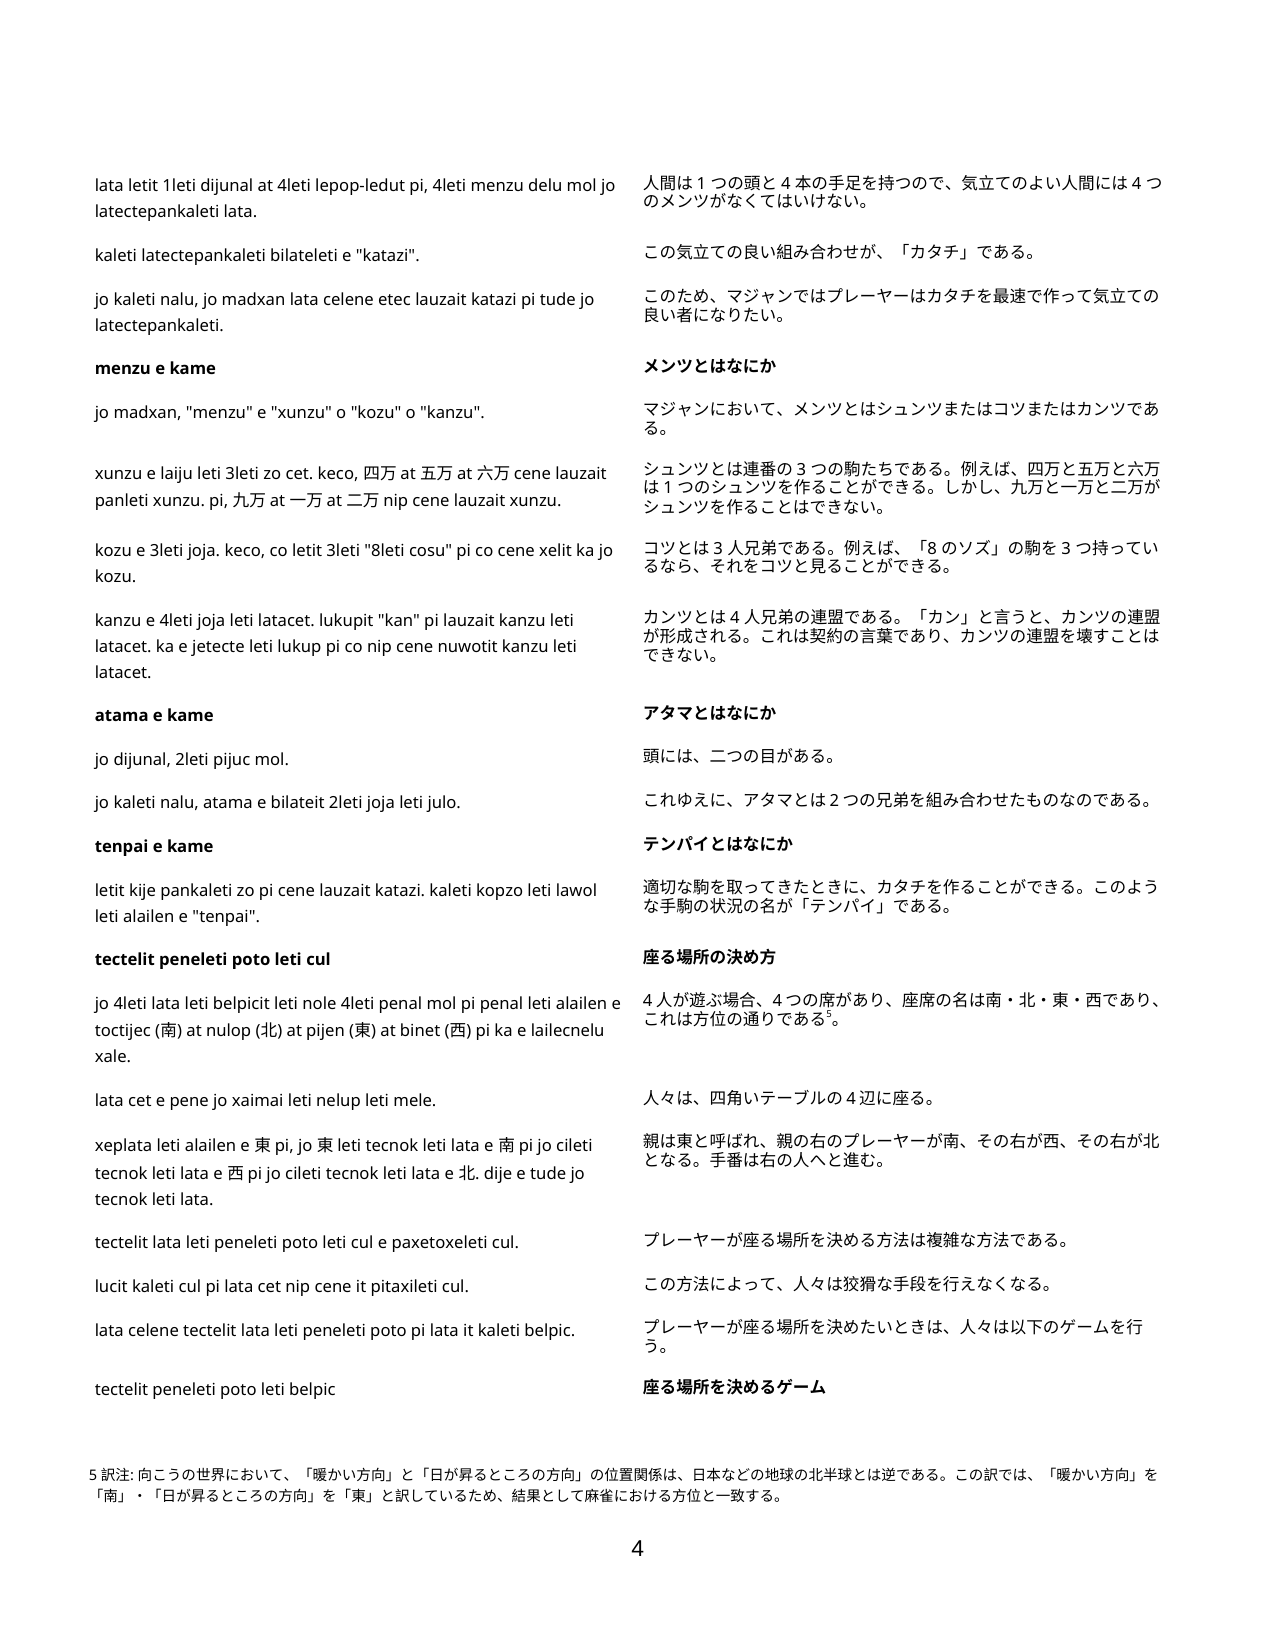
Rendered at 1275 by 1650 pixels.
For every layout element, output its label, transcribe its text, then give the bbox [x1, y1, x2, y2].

table_cell このため、マジャンではプレーヤーはカタチを最速で作って気立ての良い者になりたい。 [632, 277, 1182, 346]
table_cell tenpai e kame [84, 824, 632, 868]
table_cell tectelit lata leti peneleti poto leti cul e paxetoxeleti cul. [84, 1221, 632, 1264]
table_cell 座る場所を決めるゲーム [632, 1367, 1182, 1411]
table_cell jo 4leti lata leti belpicit leti nole 4leti penal mol pi penal leti alailen e toctijec (南) at nulop (北) at pijen (東) at binet (西) pi ka e lailecnelu xale. [84, 981, 632, 1078]
table_cell lata letit 1leti dijunal at 4leti lepop-ledut pi, 4leti menzu delu mol jo latectepankaleti lata. [84, 164, 632, 233]
table_cell 人々は、四角いテーブルの4辺に座る。 [632, 1078, 1182, 1122]
table_cell tectelit peneleti poto leti cul [84, 937, 632, 981]
table_cell jo kaleti nalu, jo madxan lata celene etec lauzait katazi pi tude jo latectepankaleti. [84, 277, 632, 346]
table_cell kozu e 3leti joja. keco, co letit 3leti "8leti cosu" pi co cene xelit ka jo kozu. [84, 528, 632, 598]
table_cell menzu e kame [84, 346, 632, 390]
table_cell lucit kaleti cul pi lata cet nip cene it pitaxileti cul. [84, 1264, 632, 1308]
table_cell これゆえに、アタマとは2つの兄弟を組み合わせたものなのである。 [632, 781, 1182, 824]
table_cell アタマとはなにか [632, 694, 1182, 737]
table_cell テンパイとはなにか [632, 824, 1182, 868]
table_cell 4人が遊ぶ場合、4つの席があり、座席の名は南・北・東・西であり、これは方位の通りである。 [632, 981, 1182, 1078]
table_cell atama e kame [84, 694, 632, 737]
table_cell カンツとは 4 人兄弟の連盟である。「カン」と言うと、カンツの連盟が形成される。これは契約の言葉であり、カンツの連盟を壊すことはできない。 [632, 598, 1182, 693]
table_cell メンツとはなにか [632, 346, 1182, 390]
table_cell kanzu e 4leti joja leti latacet. lukupit "kan" pi lauzait kanzu leti latacet. ka e jetecte leti lukup pi co nip cene nuwotit kanzu leti latacet. [84, 598, 632, 693]
table_cell 適切な駒を取ってきたときに、カタチを作ることができる。このような手駒の状況の名が「テンパイ」である。 [632, 868, 1182, 937]
table_cell tectelit peneleti poto leti belpic [84, 1367, 632, 1411]
table_cell プレーヤーが座る場所を決めたいときは、人々は以下のゲームを行う。 [632, 1308, 1182, 1367]
table_cell シュンツとは連番の 3 つの駒たちである。例えば、四万と五万と六万は 1 つのシュンツを作ることができる。しかし、九万と一万と二万がシュンツを作ることはできない。 [632, 449, 1182, 528]
table_cell 人間は 1 つの頭と 4 本の手足を持つので、気立てのよい人間には 4 つのメンツがなくてはいけない。 [632, 164, 1182, 233]
table_cell 頭には、二つの目がある。 [632, 737, 1182, 781]
table_cell この方法によって、人々は狡猾な手段を行えなくなる。 [632, 1264, 1182, 1308]
table_cell lata celene tectelit lata leti peneleti poto pi lata it kaleti belpic. [84, 1308, 632, 1367]
table_cell 座る場所の決め方 [632, 937, 1182, 981]
table_cell プレーヤーが座る場所を決める方法は複雑な方法である。 [632, 1221, 1182, 1264]
table_cell xunzu e laiju leti 3leti zo cet. keco, 四万 at 五万 at 六万 cene lauzait panleti xunzu. pi, 九万 at 一万 at 二万 nip cene lauzait xunzu. [84, 449, 632, 528]
table_cell マジャンにおいて、メンツとはシュンツまたはコツまたはカンツである。 [632, 390, 1182, 449]
table_cell 親は東と呼ばれ、親の右のプレーヤーが南、その右が西、その右が北となる。手番は右の人へと進む。 [632, 1122, 1182, 1221]
table_cell xeplata leti alailen e 東 pi, jo 東 leti tecnok leti lata e 南 pi jo cileti tecnok leti lata e 西 pi jo cileti tecnok leti lata e 北. dije e tude jo tecnok leti lata. [84, 1122, 632, 1221]
table_cell jo dijunal, 2leti pijuc mol. [84, 737, 632, 781]
table_cell この気立ての良い組み合わせが、「カタチ」である。 [632, 233, 1182, 277]
table_cell jo madxan, "menzu" e "xunzu" o "kozu" o "kanzu". [84, 390, 632, 449]
table_cell kaleti latectepankaleti bilateleti e "katazi". [84, 233, 632, 277]
table_cell lata cet e pene jo xaimai leti nelup leti mele. [84, 1078, 632, 1122]
table_cell コツとは 3 人兄弟である。例えば、「8 のソズ」の駒を 3 つ持っているなら、それをコツと見ることができる。 [632, 528, 1182, 598]
table_cell jo kaleti nalu, atama e bilateit 2leti joja leti julo. [84, 781, 632, 824]
table_cell letit kije pankaleti zo pi cene lauzait katazi. kaleti kopzo leti lawol leti alailen e "tenpai". [84, 868, 632, 937]
